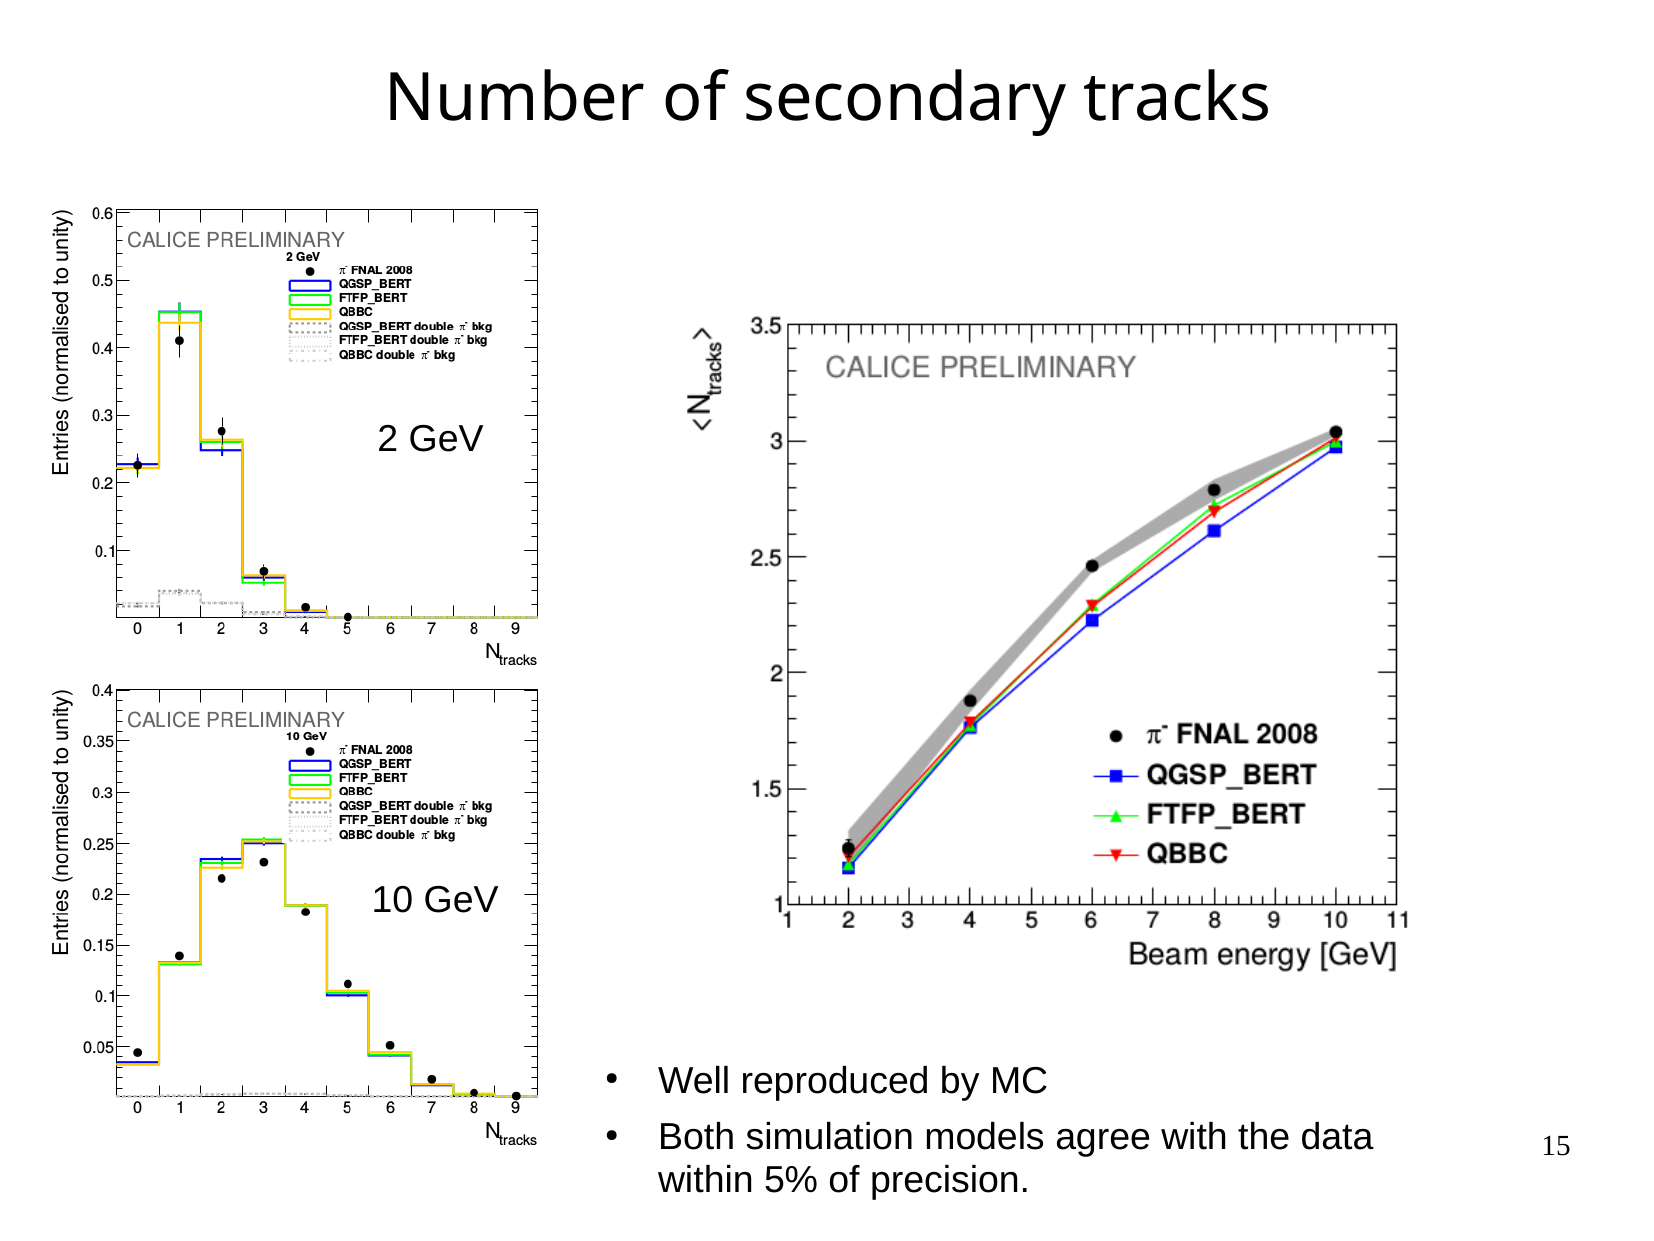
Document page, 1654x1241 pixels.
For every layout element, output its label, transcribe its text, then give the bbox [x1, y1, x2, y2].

text_box 2 GeV [362, 410, 499, 468]
text_box 10 GeV [356, 870, 514, 928]
title Number of secondary tracks [85, 52, 1571, 138]
list Well reproduced by MC Both simulation models agree with the data within 5% of precision. [587, 1059, 1396, 1218]
picture [677, 248, 1471, 979]
picture [48, 176, 573, 1145]
